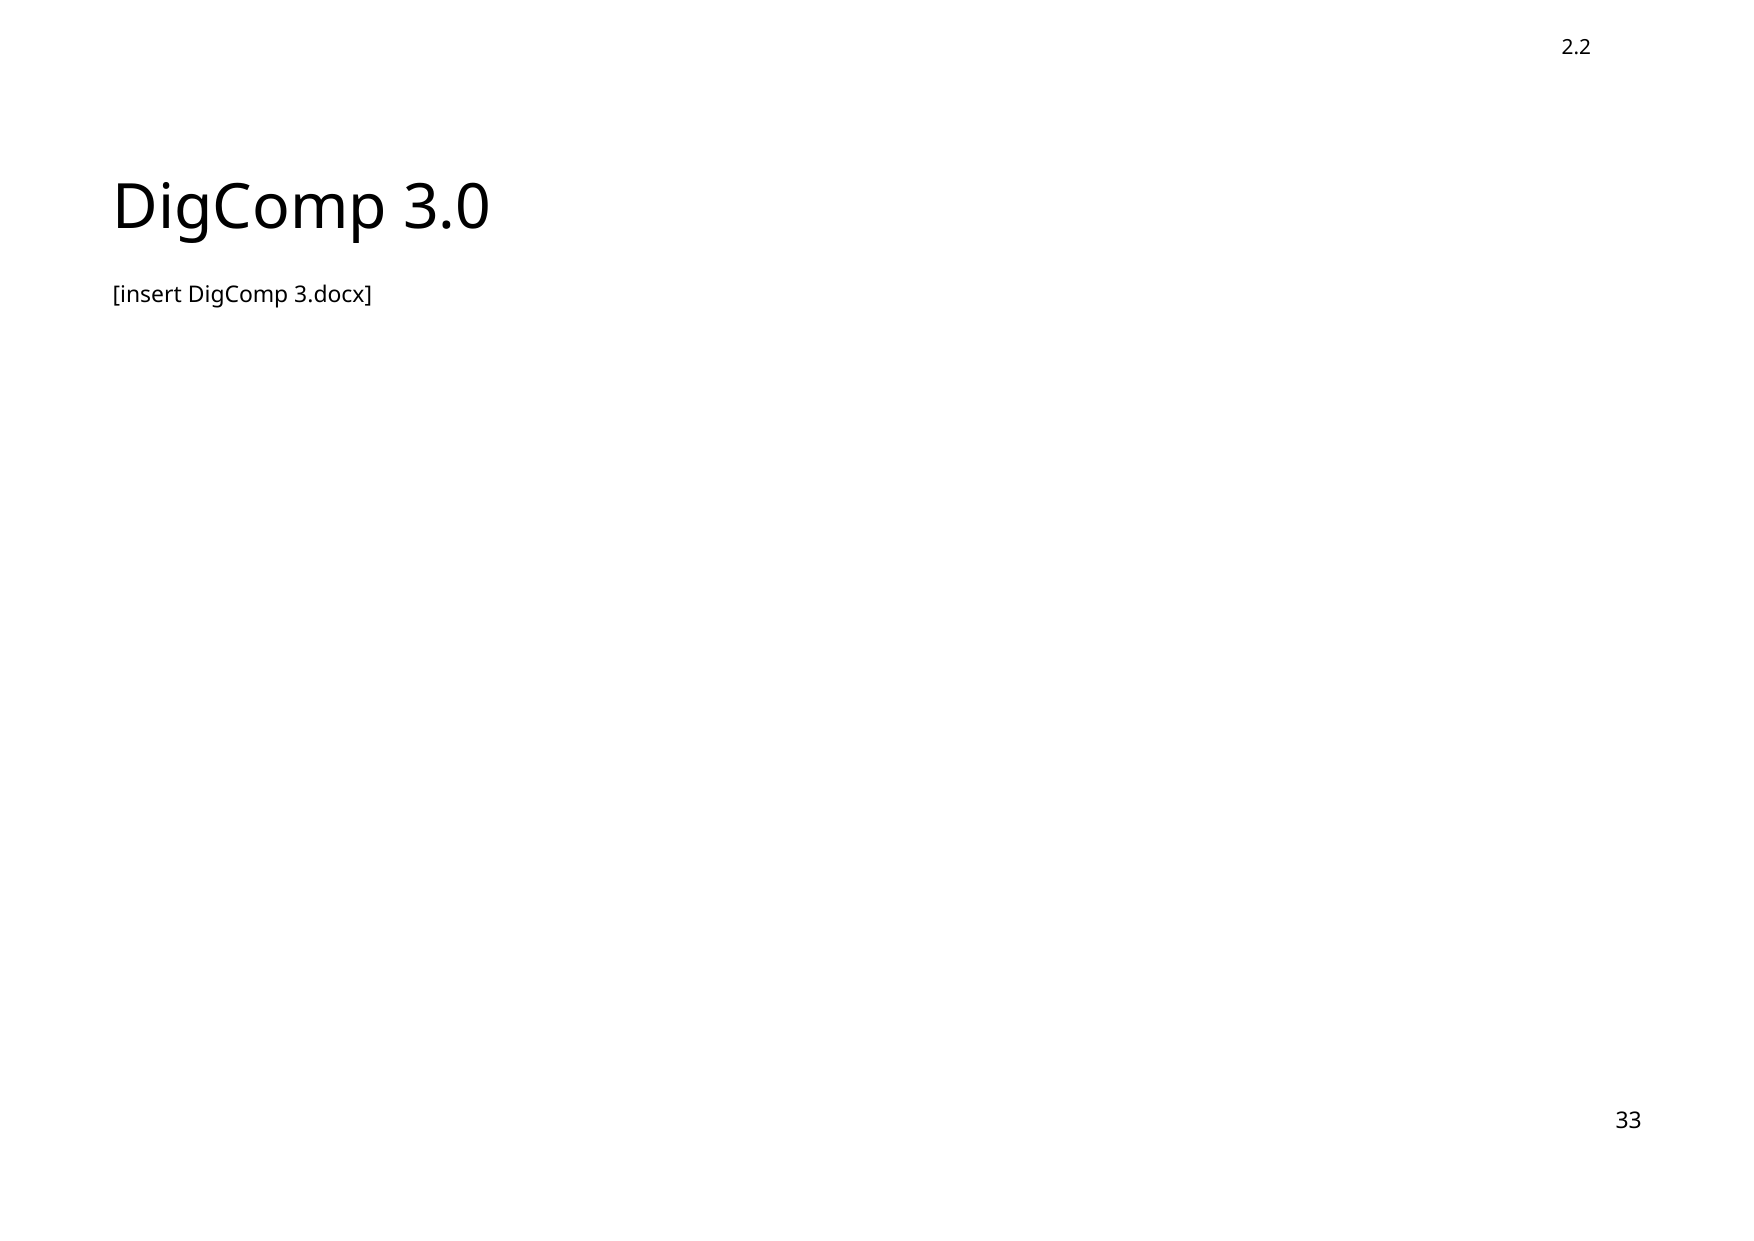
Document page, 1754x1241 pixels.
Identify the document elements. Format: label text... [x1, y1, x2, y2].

subtitle DigComp 3.0 [112, 162, 1641, 247]
text [insert DigComp 3.docx] [112, 278, 1641, 309]
